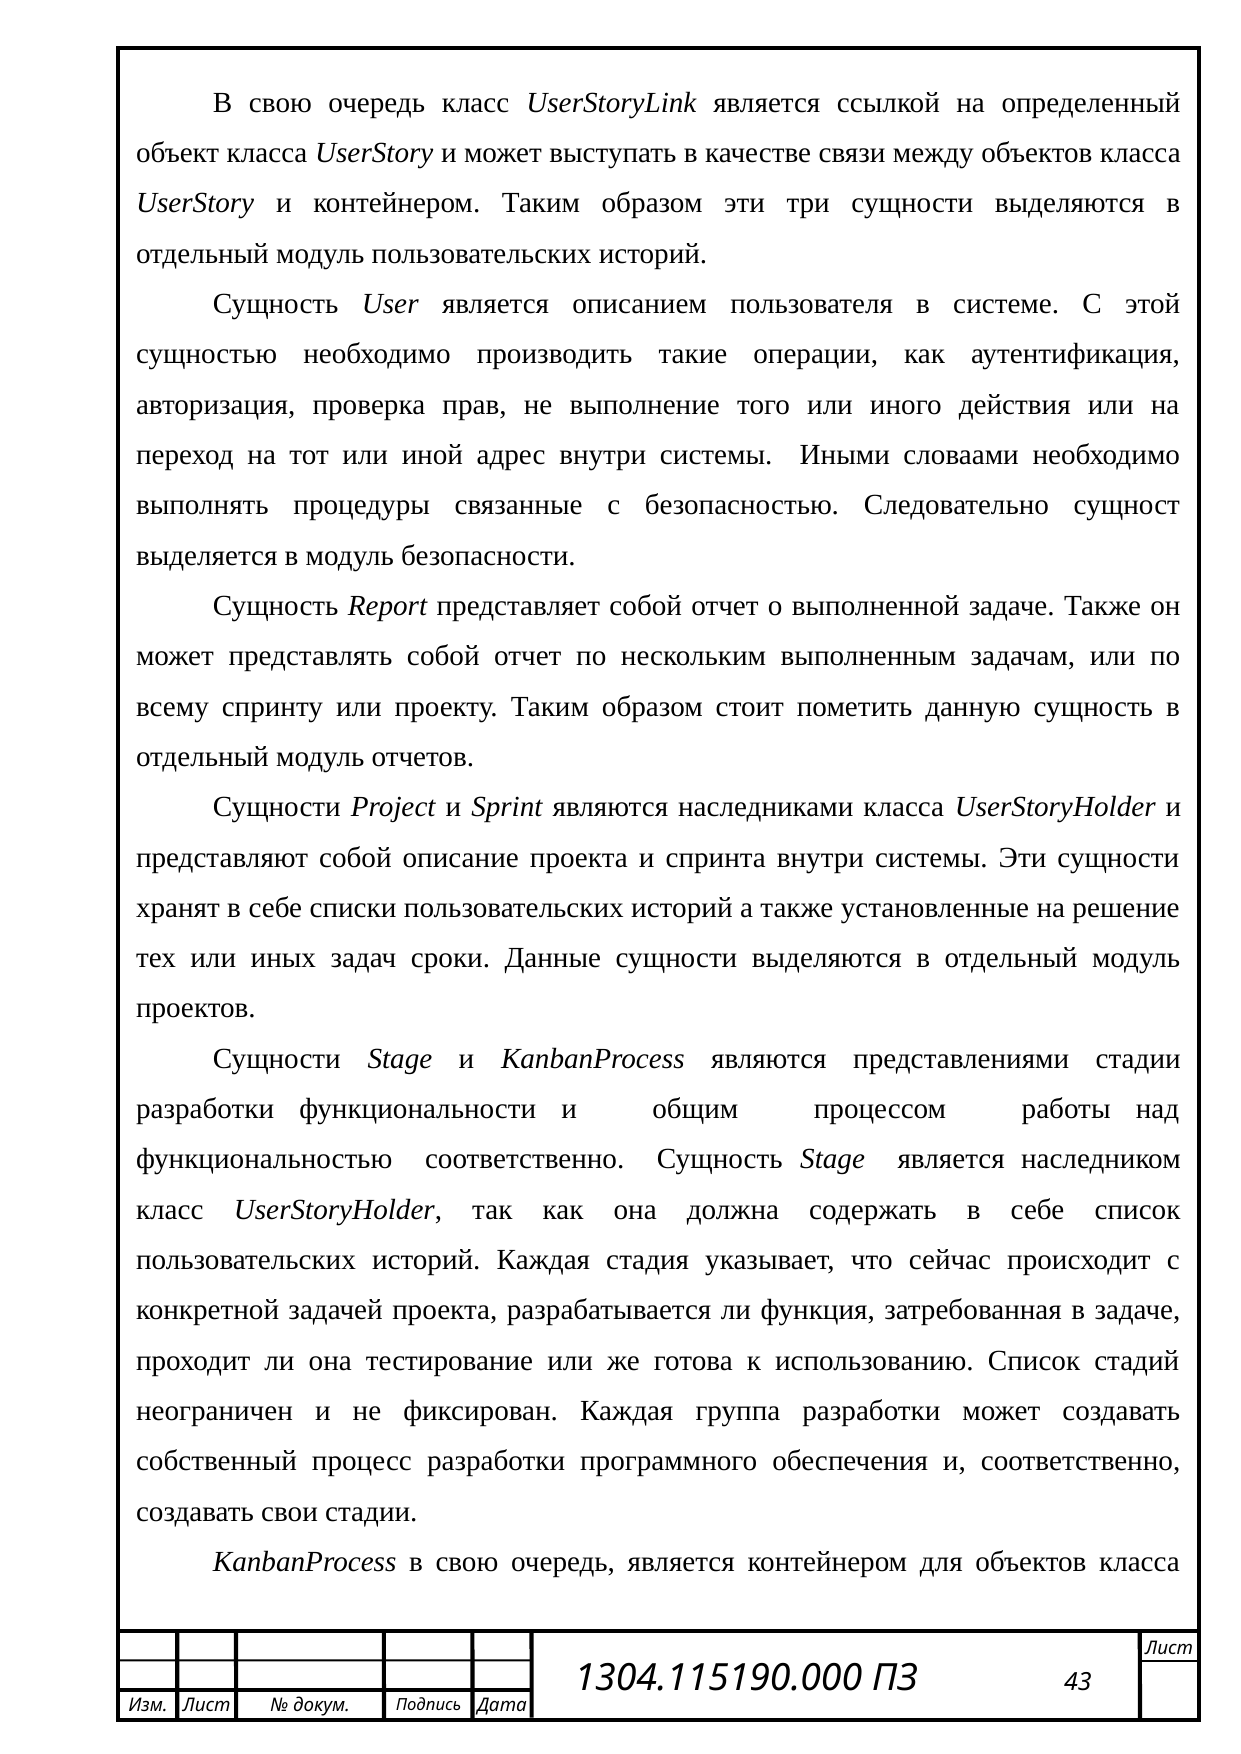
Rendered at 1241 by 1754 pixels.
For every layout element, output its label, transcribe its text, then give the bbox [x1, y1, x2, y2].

text Сущность User является описанием пользователя в системе. С этой сущностью необходимо производить такие операции, как аутентификация, авторизация, проверка прав, не выполнение того или иного действия или на переход на тот или иной адрес внутри системы. Иными словаами необходимо выполнять процедуры связанные с безопасностью. Следовательно сущност выделяется в модуль безопасности. [136, 286, 1181, 571]
text Сущности Stage и KanbanProcess являются представлениями стадии разработки функциональности и общим процессом работы над функциональностью соответственно. Сущность Stage является наследником класс UserStoryHolder, так как она должна содержать в себе список пользовательских историй. Каждая стадия указывает, что сейчас происходит с конкретной задачей проекта, разрабатывается ли функция, затребованная в задаче, проходит ли она тестирование или же готова к использованию. Список стадий неограничен и не фиксирован. Каждая группа разработки может создавать собственный процесс разработки программного обеспечения и, соответственно, создавать свои стадии. [136, 1041, 1181, 1527]
text KanbanProcess в свою очередь, является контейнером для объектов класса [136, 1544, 1181, 1578]
text В свою очередь класс UserStoryLink является ссылкой на определенный объект класса UserStory и может выступать в качестве связи между объектов класса UserStory и контейнером. Таким образом эти три сущности выделяются в отдельный модуль пользовательских историй. [136, 85, 1181, 269]
text Сущности Project и Sprint являются наследниками класса UserStoryHolder и представляют собой описание проекта и спринта внутри системы. Эти сущности хранят в себе списки пользовательских историй а также установленные на решение тех или иных задач сроки. Данные сущности выделяются в отдельный модуль проектов. [136, 789, 1181, 1024]
text Сущность Report представляет собой отчет о выполненной задаче. Также он может представлять собой отчет по нескольким выполненным задачам, или по всему спринту или проекту. Таким образом стоит пометить данную сущность в отдельный модуль отчетов. [136, 588, 1181, 773]
